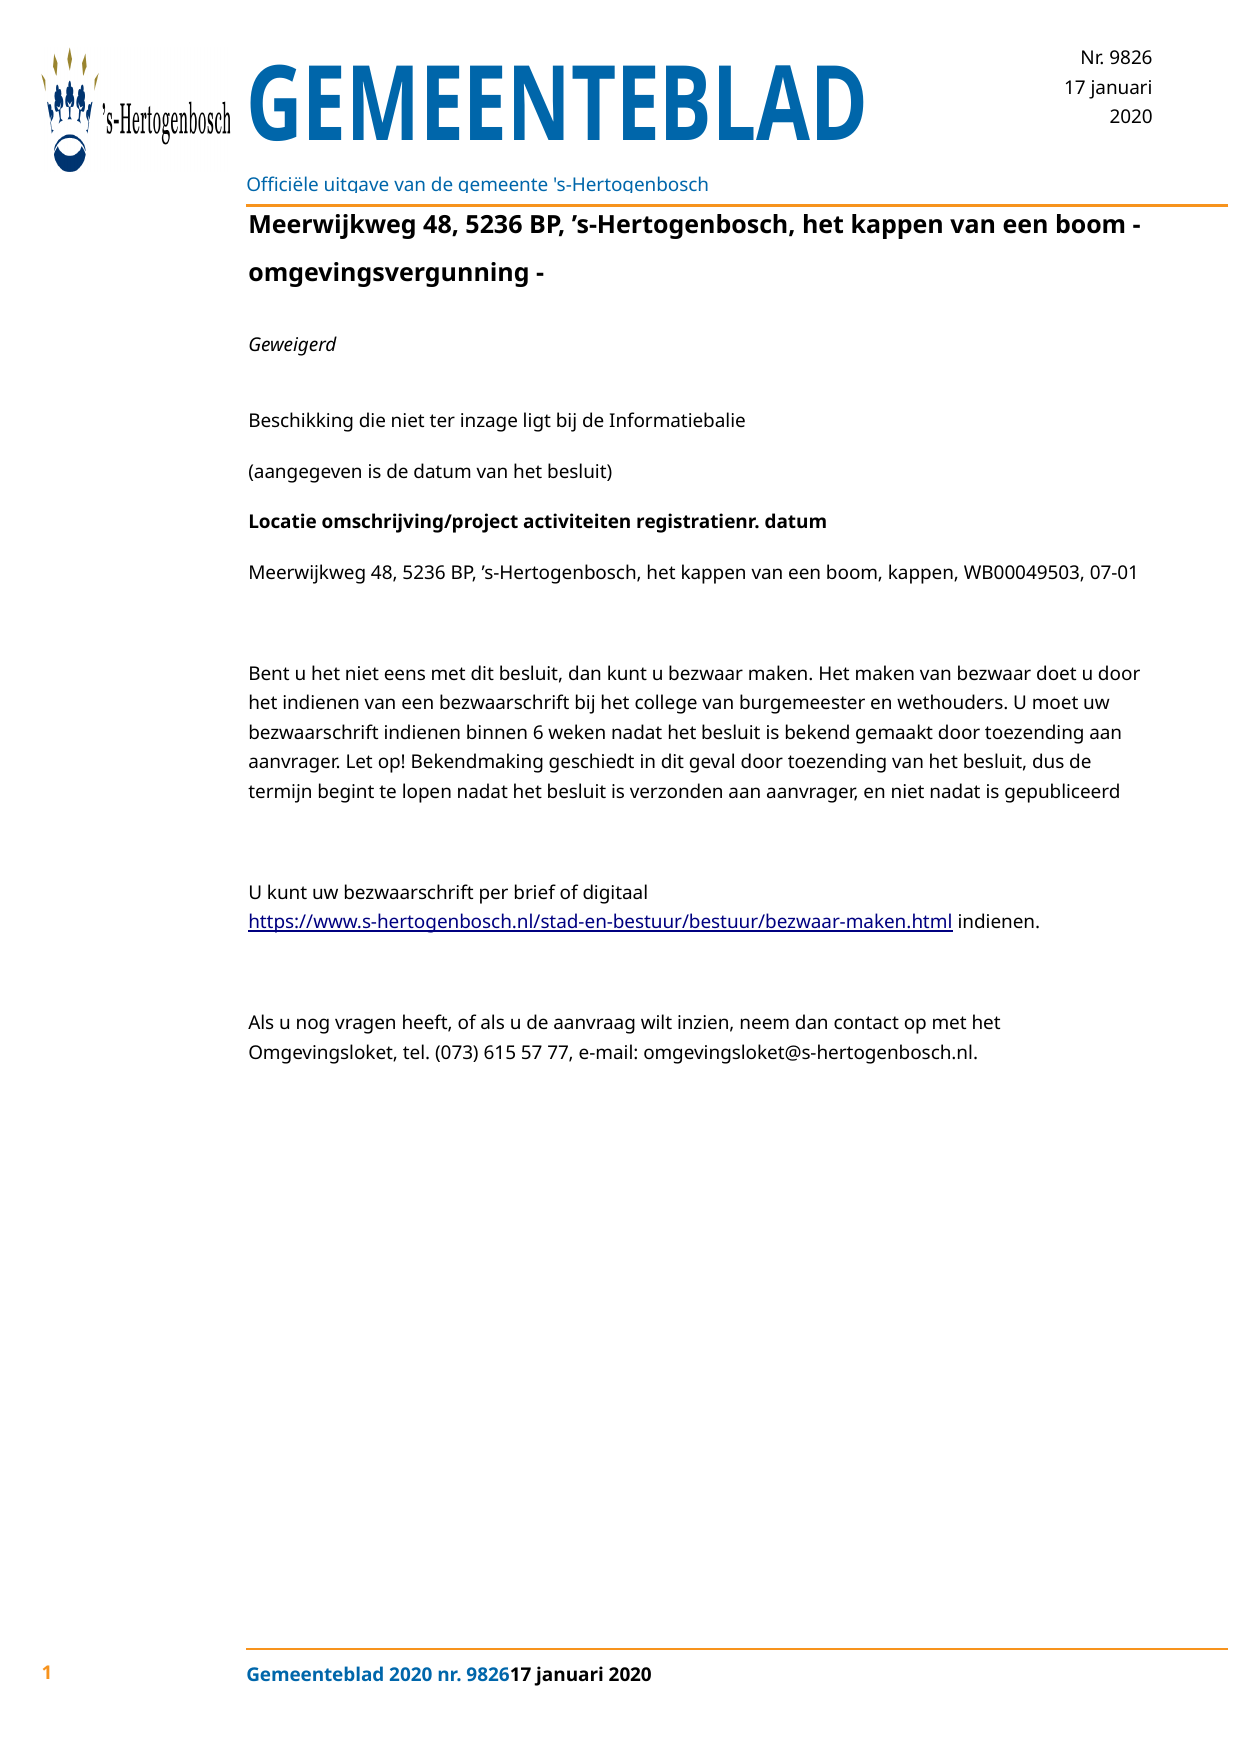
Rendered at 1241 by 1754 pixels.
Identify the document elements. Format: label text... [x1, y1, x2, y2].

text Bent u het niet eens met dit besluit, dan kunt u bezwaar maken. Het maken van bezwaar doet u door het indienen van een bezwaarschrift bij het college van burgemeester en wethouders. U moet uw bezwaarschrift indienen binnen 6 weken nadat het besluit is bekend gemaakt door toezending aan aanvrager. Let op! Bekendmaking geschiedt in dit geval door toezending van het besluit, dus de termijn begint te lopen nadat het besluit is verzonden aan aanvrager, en niet nadat is gepubliceerd [248, 660, 1152, 804]
text Geweigerd [248, 331, 1152, 357]
text Beschikking die niet ter inzage ligt bij de Informatiebalie [248, 408, 1152, 433]
text U kunt uw bezwaarschrift per brief of digitaal https://www.s-hertogenbosch.nl/stad-en-bestuur/bestuur/bezwaar-maken.html indienen. [248, 879, 1152, 934]
picture [41, 47, 231, 172]
text Meerwijkweg 48, 5236 BP, ’s-Hertogenbosch, het kappen van een boom - omgevingsvergunning - [248, 207, 1152, 288]
text Als u nog vragen heeft, of als u de aanvraag wilt inzien, neem dan contact op met het Omgevingsloket, tel. (073) 615 57 77, e-mail: omgevingsloket@s-hertogenbosch.nl. [248, 1009, 1152, 1064]
text Meerwijkweg 48, 5236 BP, ’s-Hertogenbosch, het kappen van een boom, kappen, WB00049503, 07-01 [248, 559, 1152, 584]
text Locatie omschrijving/project activiteiten registratienr. datum [248, 508, 1152, 534]
text (aangegeven is de datum van het besluit) [248, 458, 1152, 484]
